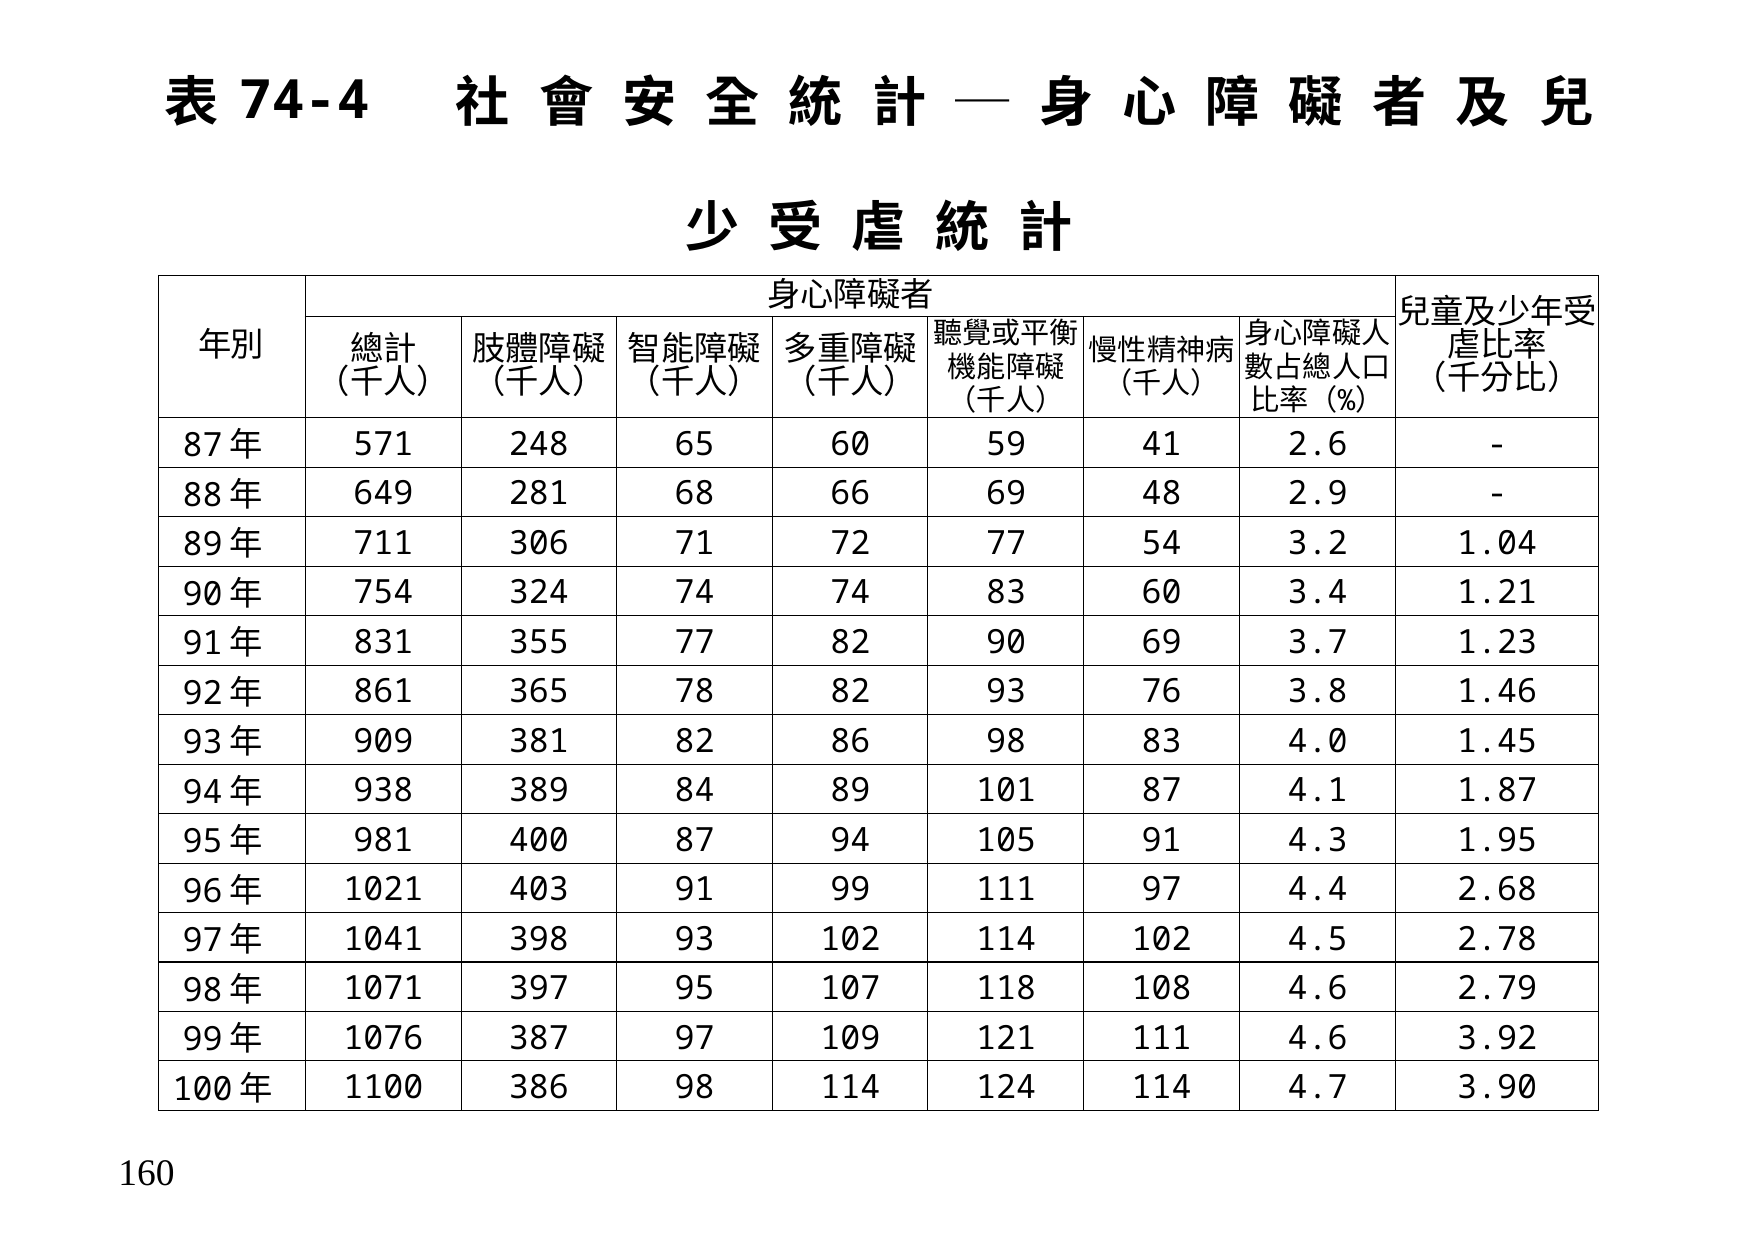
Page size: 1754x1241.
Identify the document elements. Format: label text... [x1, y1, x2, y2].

table_cell 76 [1084, 666, 1239, 714]
table_cell 387 [462, 1012, 616, 1060]
table_cell 101 [928, 765, 1083, 813]
table_cell 649 [306, 468, 461, 516]
table_cell 82 [773, 666, 927, 714]
table_cell 74 [617, 567, 772, 615]
table_cell 1100 [306, 1061, 461, 1110]
table_cell 4.3 [1240, 814, 1395, 862]
table_cell 77 [617, 616, 772, 664]
table_cell 86 [773, 715, 927, 763]
table_cell 4.6 [1240, 1012, 1395, 1060]
table_cell - [1396, 418, 1598, 467]
table_cell 2.6 [1240, 418, 1395, 467]
table_cell 2.68 [1396, 864, 1598, 912]
table_cell 105 [928, 814, 1083, 862]
table_cell 肢體障礙 （千人） [462, 317, 616, 417]
table_cell 89年 [159, 517, 305, 566]
table_cell 121 [928, 1012, 1083, 1060]
table_cell 118 [928, 963, 1083, 1011]
table_cell 386 [462, 1061, 616, 1110]
table_cell 89 [773, 765, 927, 813]
table_cell 83 [928, 567, 1083, 615]
table_cell 智能障礙（千人） [617, 317, 772, 417]
table_cell 69 [928, 468, 1083, 516]
table_cell 91 [617, 864, 772, 912]
table_cell 87 [1084, 765, 1239, 813]
table_cell 90年 [159, 567, 305, 615]
table_cell 90 [928, 616, 1083, 664]
table_cell 71 [617, 517, 772, 566]
table_cell 1.95 [1396, 814, 1598, 862]
table_cell 98 [928, 715, 1083, 763]
table_cell 41 [1084, 418, 1239, 467]
table_cell 91 [1084, 814, 1239, 862]
table_cell 慢性精神病（千人） [1084, 317, 1239, 417]
table_cell 981 [306, 814, 461, 862]
table_cell 59 [928, 418, 1083, 467]
table_cell 861 [306, 666, 461, 714]
table_cell 多重障礙（千人） [773, 317, 927, 417]
table_cell 1.87 [1396, 765, 1598, 813]
table_cell 1071 [306, 963, 461, 1011]
table_cell 1.23 [1396, 616, 1598, 664]
table_cell 281 [462, 468, 616, 516]
table_cell 60 [1084, 567, 1239, 615]
table_cell 114 [773, 1061, 927, 1110]
table_cell 4.0 [1240, 715, 1395, 763]
table_cell 98年 [159, 963, 305, 1011]
table_cell 398 [462, 913, 616, 961]
table_cell 2.79 [1396, 963, 1598, 1011]
table_cell 381 [462, 715, 616, 763]
table_cell 3.92 [1396, 1012, 1598, 1060]
table_cell 身心障礙人數占總人口比率（%） [1240, 317, 1395, 417]
table_cell 571 [306, 418, 461, 467]
table_cell 1.04 [1396, 517, 1598, 566]
table_cell 99年 [159, 1012, 305, 1060]
table_cell 82 [773, 616, 927, 664]
table_cell 4.1 [1240, 765, 1395, 813]
table_cell 65 [617, 418, 772, 467]
table_cell 87 [617, 814, 772, 862]
table_cell 107 [773, 963, 927, 1011]
table_cell 93 [617, 913, 772, 961]
table_cell - [1396, 468, 1598, 516]
table_cell 94年 [159, 765, 305, 813]
table_cell 95 [617, 963, 772, 1011]
table_cell 54 [1084, 517, 1239, 566]
table_cell 3.7 [1240, 616, 1395, 664]
table_cell 97 [1084, 864, 1239, 912]
table_cell 48 [1084, 468, 1239, 516]
table_cell 109 [773, 1012, 927, 1060]
table_cell 111 [1084, 1012, 1239, 1060]
table_cell 102 [1084, 913, 1239, 961]
table_cell 754 [306, 567, 461, 615]
table_cell 92年 [159, 666, 305, 714]
table_cell 365 [462, 666, 616, 714]
table_cell 711 [306, 517, 461, 566]
table_cell 99 [773, 864, 927, 912]
table_cell 400 [462, 814, 616, 862]
table_cell 389 [462, 765, 616, 813]
table_cell 68 [617, 468, 772, 516]
table_cell 114 [928, 913, 1083, 961]
table_cell 4.5 [1240, 913, 1395, 961]
table_cell 3.4 [1240, 567, 1395, 615]
table_cell 69 [1084, 616, 1239, 664]
table_cell 831 [306, 616, 461, 664]
table_cell 87年 [159, 418, 305, 467]
table_cell 97 [617, 1012, 772, 1060]
table_cell 總計 （千人） [306, 317, 461, 417]
table_cell 108 [1084, 963, 1239, 1011]
table_cell 4.7 [1240, 1061, 1395, 1110]
table_cell 248 [462, 418, 616, 467]
table_cell 72 [773, 517, 927, 566]
table_cell 102 [773, 913, 927, 961]
table_cell 93年 [159, 715, 305, 763]
table_cell 938 [306, 765, 461, 813]
table_cell 96年 [159, 864, 305, 912]
table_cell 74 [773, 567, 927, 615]
table_cell 93 [928, 666, 1083, 714]
table_cell 1076 [306, 1012, 461, 1060]
table_cell 98 [617, 1061, 772, 1110]
table_cell 97年 [159, 913, 305, 961]
table_cell 1021 [306, 864, 461, 912]
table_cell 403 [462, 864, 616, 912]
table_cell 91年 [159, 616, 305, 664]
table_cell 397 [462, 963, 616, 1011]
table_cell 60 [773, 418, 927, 467]
table_cell 124 [928, 1061, 1083, 1110]
table_cell 3.90 [1396, 1061, 1598, 1110]
table_cell 83 [1084, 715, 1239, 763]
table_cell 1041 [306, 913, 461, 961]
table_cell 78 [617, 666, 772, 714]
table_cell 94 [773, 814, 927, 862]
table_cell 77 [928, 517, 1083, 566]
table_cell 1.46 [1396, 666, 1598, 714]
table_cell 4.6 [1240, 963, 1395, 1011]
table_cell 88年 [159, 468, 305, 516]
table_cell 95年 [159, 814, 305, 862]
table_cell 84 [617, 765, 772, 813]
table_cell 909 [306, 715, 461, 763]
subtitle 表74-4 社會安全統計─身心障礙者及兒少受虐統計 [128, 25, 1628, 275]
table_cell 100年 [159, 1061, 305, 1110]
table_cell 3.2 [1240, 517, 1395, 566]
table_cell 4.4 [1240, 864, 1395, 912]
table_cell 355 [462, 616, 616, 664]
table_cell 3.8 [1240, 666, 1395, 714]
table_header 身心障礙者 [306, 276, 1395, 316]
table_cell 66 [773, 468, 927, 516]
table_cell 114 [1084, 1061, 1239, 1110]
table_cell 2.78 [1396, 913, 1598, 961]
table_cell 306 [462, 517, 616, 566]
table_cell 324 [462, 567, 616, 615]
table_cell 82 [617, 715, 772, 763]
table_cell 1.45 [1396, 715, 1598, 763]
table_cell 2.9 [1240, 468, 1395, 516]
table_cell 111 [928, 864, 1083, 912]
table_header 兒童及少年受虐比率 （千分比） [1396, 276, 1598, 417]
table_cell 1.21 [1396, 567, 1598, 615]
table_cell 聽覺或平衡機能障礙（千人） [928, 317, 1083, 417]
table_header 年別 [159, 276, 305, 417]
